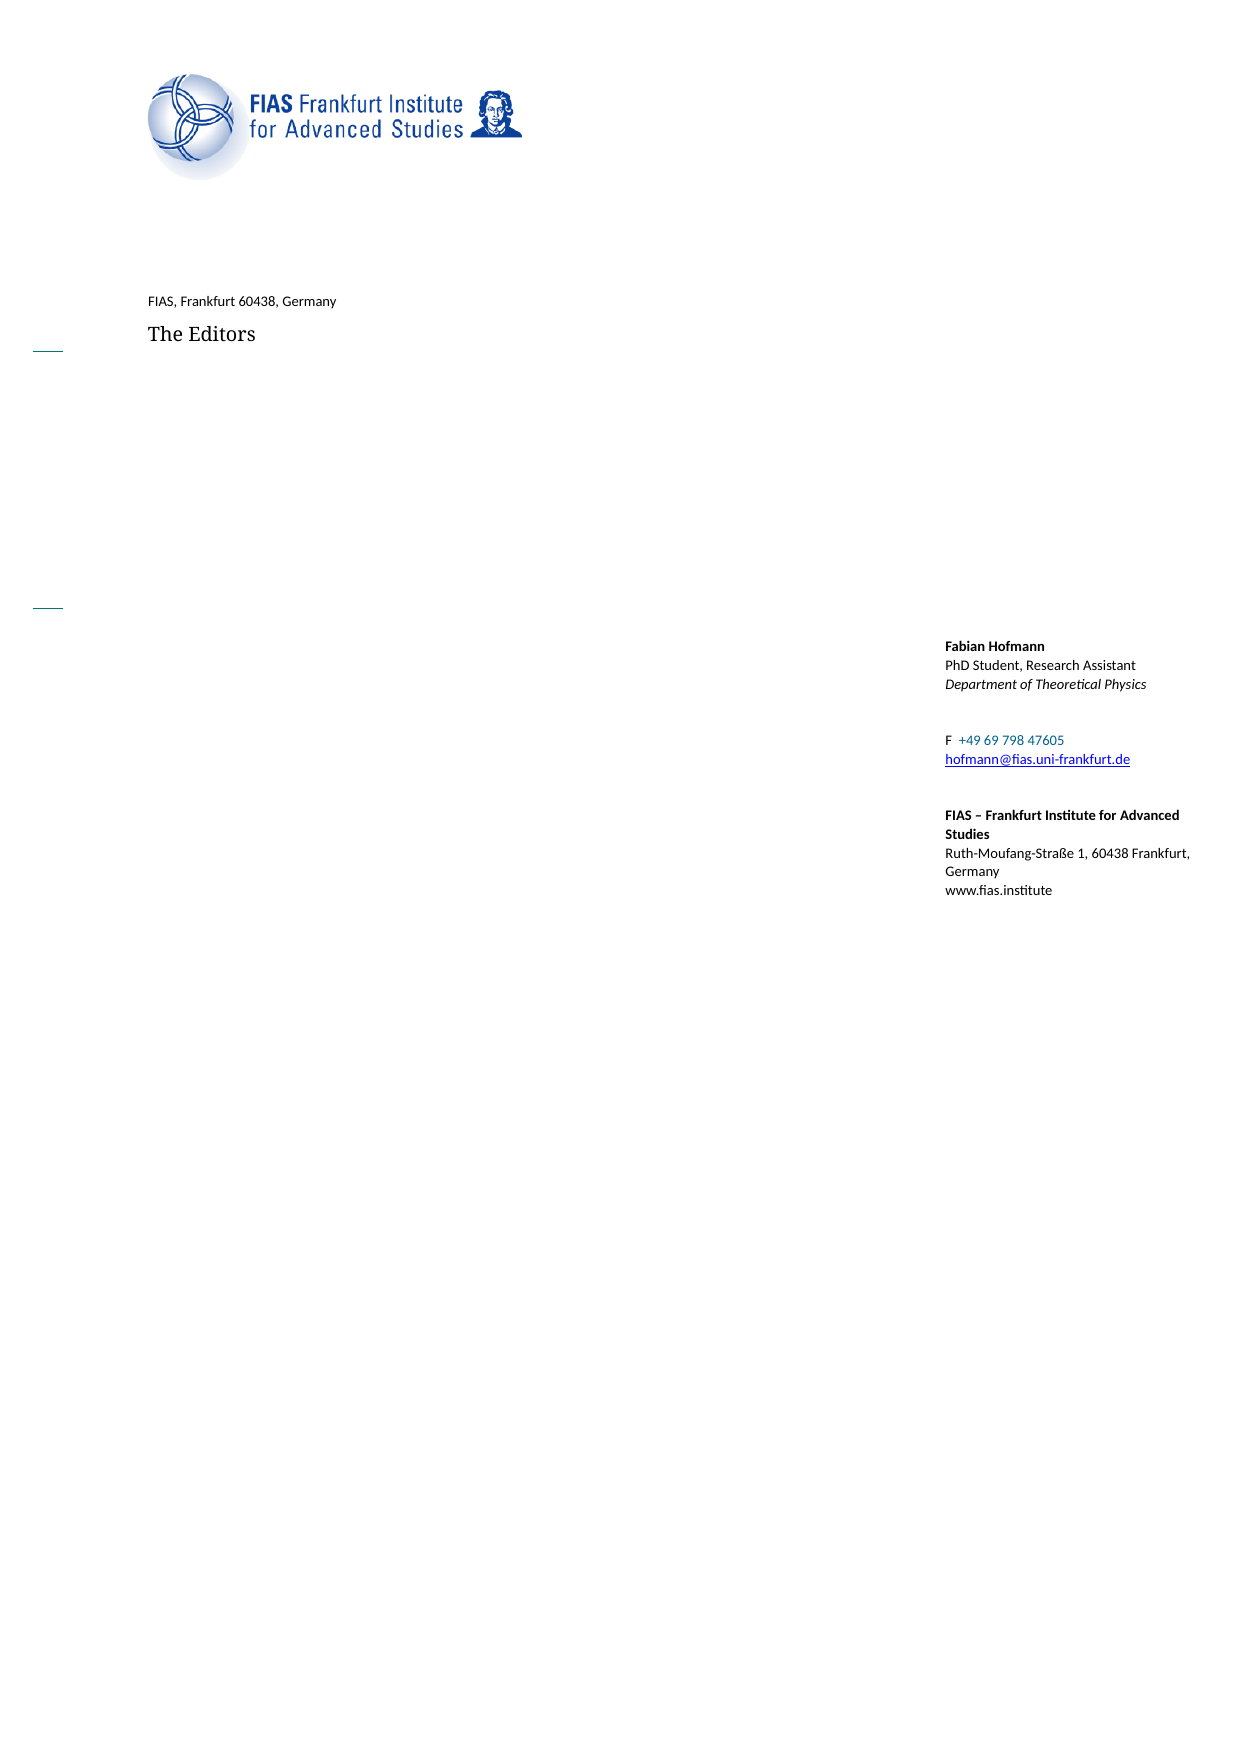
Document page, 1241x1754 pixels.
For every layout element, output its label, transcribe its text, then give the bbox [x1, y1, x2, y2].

picture [966, 736, 973, 745]
picture [1003, 736, 1009, 745]
table_header The Editors Joule [148, 320, 598, 498]
picture [1010, 736, 1015, 745]
table_header [598, 320, 886, 498]
table_cell [598, 498, 886, 525]
picture [147, 73, 523, 181]
picture [1035, 736, 1041, 745]
picture [974, 736, 979, 745]
picture [992, 736, 997, 745]
picture [1027, 737, 1034, 745]
table_cell [148, 498, 598, 525]
